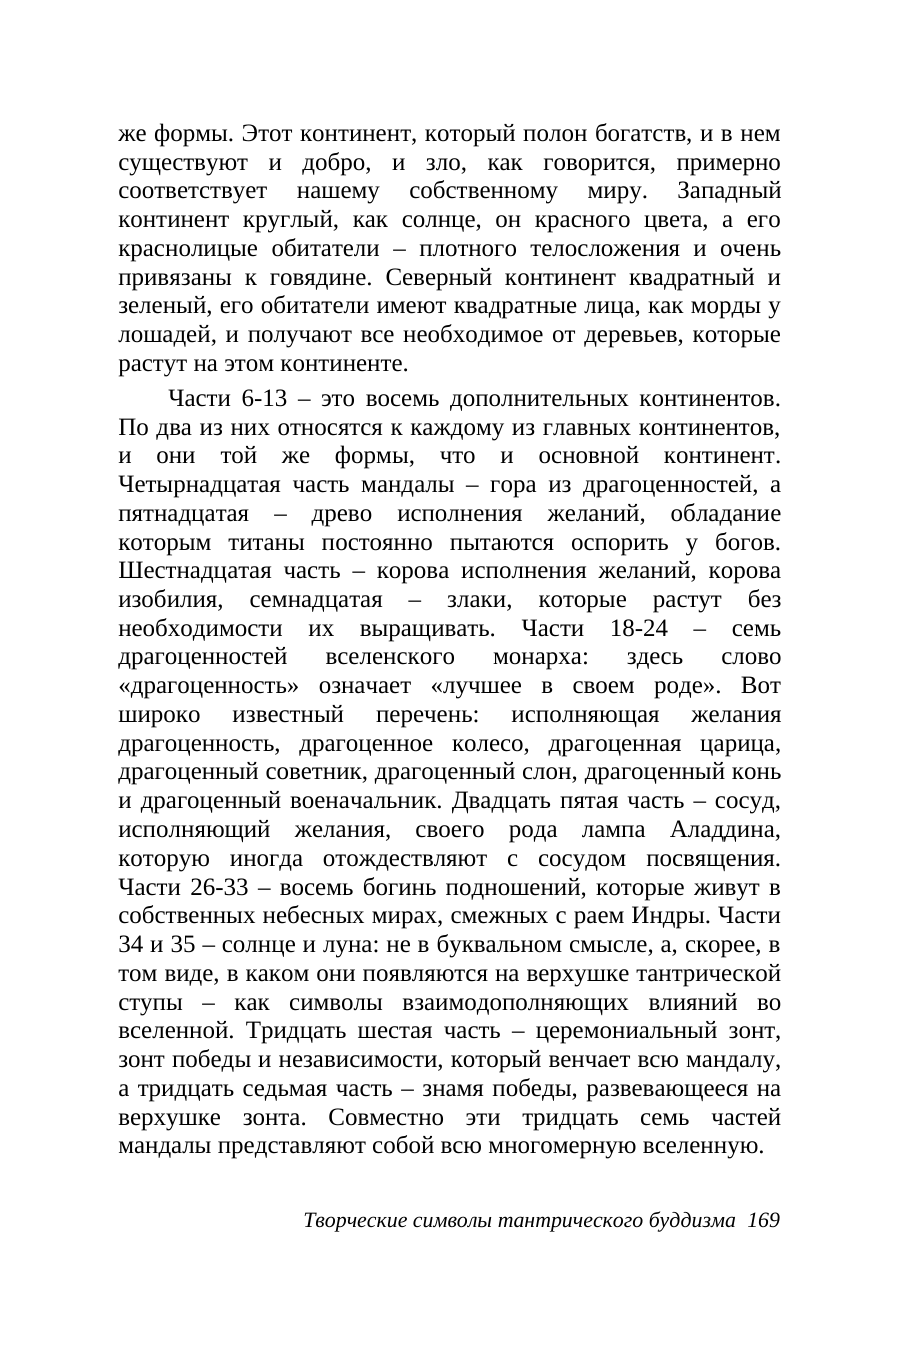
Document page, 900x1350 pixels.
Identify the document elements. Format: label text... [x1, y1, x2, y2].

text Части 6-13 – это восемь дополнительных континентов. По два из них относятся к каждому из главных континентов, и они той же формы, что и основной континент. Четырнадцатая часть мандалы – гора из драгоценностей, а пятнадцатая – древо исполнения желаний, обладание которым титаны постоянно пытаются оспорить у богов. Шестнадцатая часть – корова исполнения желаний, корова изобилия, семнадцатая – злаки, которые растут без необходимости их выращивать. Части 18-24 – семь драгоценностей вселенского монарха: здесь слово «драгоценность» означает «лучшее в своем роде». Вот широко известный перечень: исполняющая желания драгоценность, драгоценное колесо, драгоценная царица, драгоценный советник, драгоценный слон, драгоценный конь и драгоценный военачальник. Двадцать пятая часть – сосуд, исполняющий желания, своего рода лампа Аладдина, которую иногда отождествляют с сосудом посвящения. Части 26-33 – восемь богинь подношений, которые живут в собственных небесных мирах, смежных с раем Индры. Части 34 и 35 – солнце и луна: не в буквальном смысле, а, скорее, в том виде, в каком они появляются на верхушке тантрической ступы – как символы взаимодополняющих влияний во вселенной. Тридцать шестая часть – церемониальный зонт, зонт победы и независимости, который венчает всю мандалу, а тридцать седьмая часть – знамя победы, развевающееся на верхушке зонта. Совместно эти тридцать семь частей мандалы представляют собой всю многомерную вселенную. [118, 383, 782, 1159]
text же формы. Этот континент, который полон богатств, и в нем существуют и добро, и зло, как говорится, примерно соответствует нашему собственному миру. Западный континент круглый, как солнце, он красного цвета, а его краснолицые обитатели – плотного телосложения и очень привязаны к говядине. Северный континент квадратный и зеленый, его обитатели имеют квадратные лица, как морды у лошадей, и получают все необходимое от деревьев, которые растут на этом континенте. [118, 118, 782, 377]
